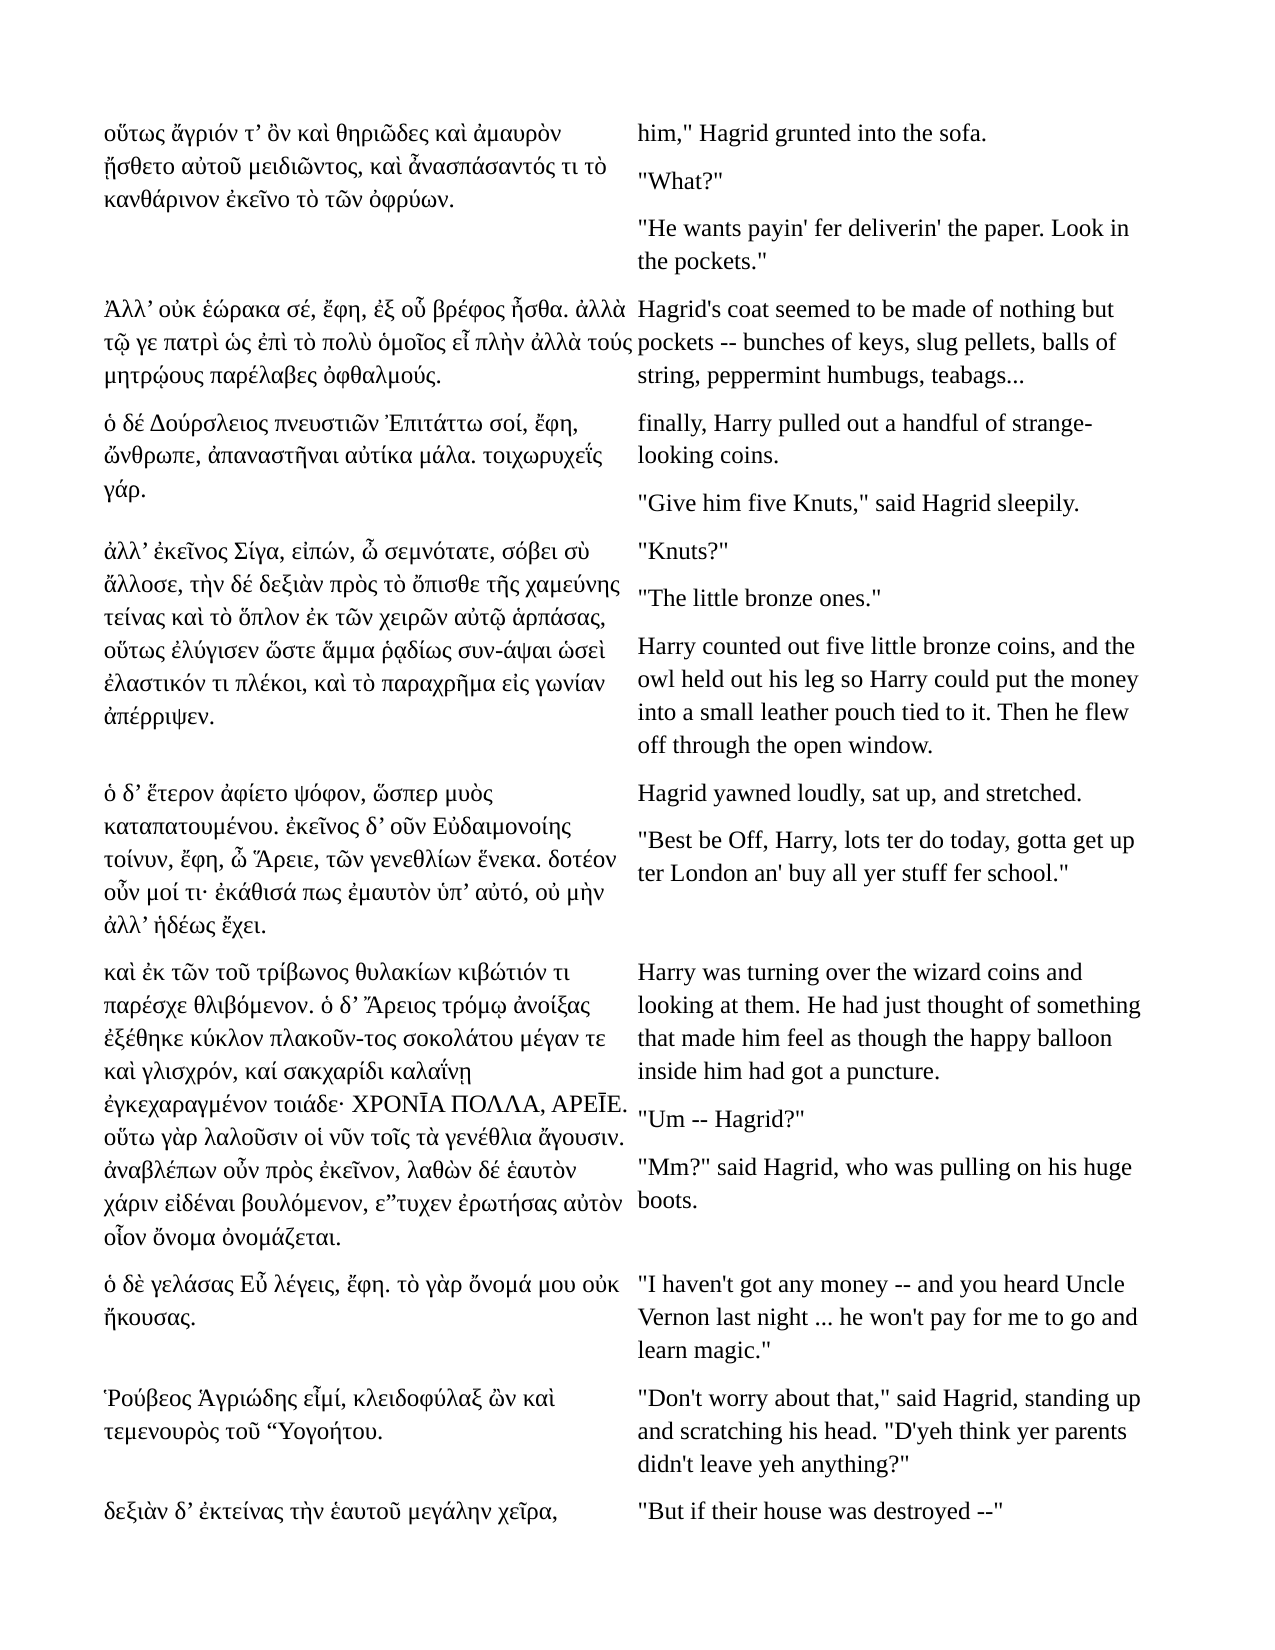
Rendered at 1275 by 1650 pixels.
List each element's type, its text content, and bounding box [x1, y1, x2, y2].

table_cell Ἀλλ’ οὐκ ἑώρακα σέ, ἔφη, ἐξ οὗ βρέφος ἦσθα. ἀλλὰ τῷ γε πατρὶ ὡς ἐπὶ τὸ πολὺ ὁμοῖος εἶ πλὴν ἀλλὰ τούς μητρῴους παρέλαβες ὀφθαλμούς. [104, 294, 637, 408]
table_cell Harry was turning over the wizard coins and looking at them. He had just thought of something that made him feel as though the happy balloon inside him had got a puncture. "Um -- Hagrid?" "Mm?" said Hagrid, who was pulling on his huge boots. [638, 958, 1157, 1269]
table_cell "Don't worry about that," said Hagrid, standing up and scratching his head. "D'yeh think yer parents didn't leave yeh anything?" [638, 1383, 1157, 1496]
table_cell ὁ δὲ γελάσας Εὖ λέγεις, ἔφη. τὸ γὰρ ὄνομά μου οὐκ ἤκουσας. [104, 1269, 637, 1383]
table_cell finally, Harry pulled out a handful of strange-looking coins. "Give him five Knuts," said Hagrid sleepily. [638, 408, 1157, 536]
table_cell him," Hagrid grunted into the sofa. "What?" "He wants payin' fer deliverin' the paper. Look in the pockets." [638, 118, 1157, 294]
table_cell ὁ δ’ ἕτερον ἀφίετο ψόφον, ὥσπερ μυὸς καταπατουμένου. ἐκεῖνος δ’ οῦν Εὐδαιμονοίης τοίνυν, ἔφη, ὦ Ἅρειε, τῶν γενεθλίων ἕνεκα. δοτέον οὖν μοί τι· ἐκάθισά πως ἐμαυτὸν ὑπ’ αὐτό, οὐ μὴν ἀλλ’ ἡδέως ἔχει. [104, 778, 637, 957]
table_cell καὶ ἐκ τῶν τοῦ τρίβωνος θυλακίων κιβώτιόν τι παρέσχε θλιβόμενον. ὁ δ’ Ἄρειος τρόμῳ ἀνοίξας ἐξέθηκε κύκλον πλακοῦν-τος σοκολάτου μέγαν τε καὶ γλισχρόν, καί σακχαρίδι καλαΐνῃ ἐγκεχαραγμένον τοιάδε· ΧΡΟΝῙΑ ΠΟΛΛΑ, ΑΡΕῙΕ. οὕτω γὰρ λαλοῦσιν οἱ νῦν τοῖς τὰ γενέθλια ἄγουσιν. ἀναβλέπων οὖν πρὸς ἐκεῖνον, λαθὼν δέ ἑαυτὸν χάριν εἰδέναι βουλόμενον, ε”τυχεν ἐρωτήσας αὐτὸν οἷον ὄνομα ὀνομάζεται. [104, 958, 637, 1269]
table_cell "But if their house was destroyed --" [638, 1496, 1157, 1525]
table_cell Hagrid's coat seemed to be made of nothing but pockets -- bunches of keys, slug pellets, balls of string, peppermint humbugs, teabags... [638, 294, 1157, 408]
table_cell "Knuts?" "The little bronze ones." Harry counted out five little bronze coins, and the owl held out his leg so Harry could put the money into a small leather pouch tied to it. Then he flew off through the open window. [638, 536, 1157, 778]
table_cell δεξιὰν δ’ ἐκτείνας τὴν ἑαυτοῦ μεγάλην χεῖρα, [104, 1496, 637, 1525]
table_cell Hagrid yawned loudly, sat up, and stretched. "Best be Off, Harry, lots ter do today, gotta get up ter London an' buy all yer stuff fer school." [638, 778, 1157, 957]
table_cell "I haven't got any money -- and you heard Uncle Vernon last night ... he won't pay for me to go and learn magic." [638, 1269, 1157, 1383]
table_cell Ῥούβεος Ἁγριώδης εἶμί, κλειδοφύλαξ ὢν καὶ τεμενουρὸς τοῦ “Υογοήτου. [104, 1383, 637, 1496]
table_cell ἀλλ’ ἐκεῖνος Σίγα, εἰπών, ὦ σεμνότατε, σόβει σὺ ἄλλοσε, τὴν δέ δεξιὰν πρὸς τὸ ὄπισθε τῆς χαμεύνης τείνας καὶ τὸ ὅπλον ἐκ τῶν χειρῶν αὐτῷ ἁρπάσας, οὕτως ἐλύγισεν ὥστε ἅμμα ῥᾳδίως συν-άψαι ὡσεὶ ἐλαστικόν τι πλέκοι, καὶ τὸ παραχρῆμα εἰς γωνίαν ἀπέρριψεν. [104, 536, 637, 778]
table_cell οὕτως ἄγριόν τ’ ὂν καὶ θηριῶδες καὶ ἀμαυρὸν ᾔσθετο αὐτοῦ μειδιῶντος, καὶ ἆνασπάσαντός τι τὸ κανθάρινον ἐκεῖνο τὸ τῶν ὀφρύων. [104, 118, 637, 294]
table_cell ὁ δέ Δούρσλειος πνευστιῶν Ἐπιτάττω σοί, ἔφη, ὤνθρωπε, ἀπαναστῆναι αὐτίκα μάλα. τοιχωρυχεΐς γάρ. [104, 408, 637, 536]
